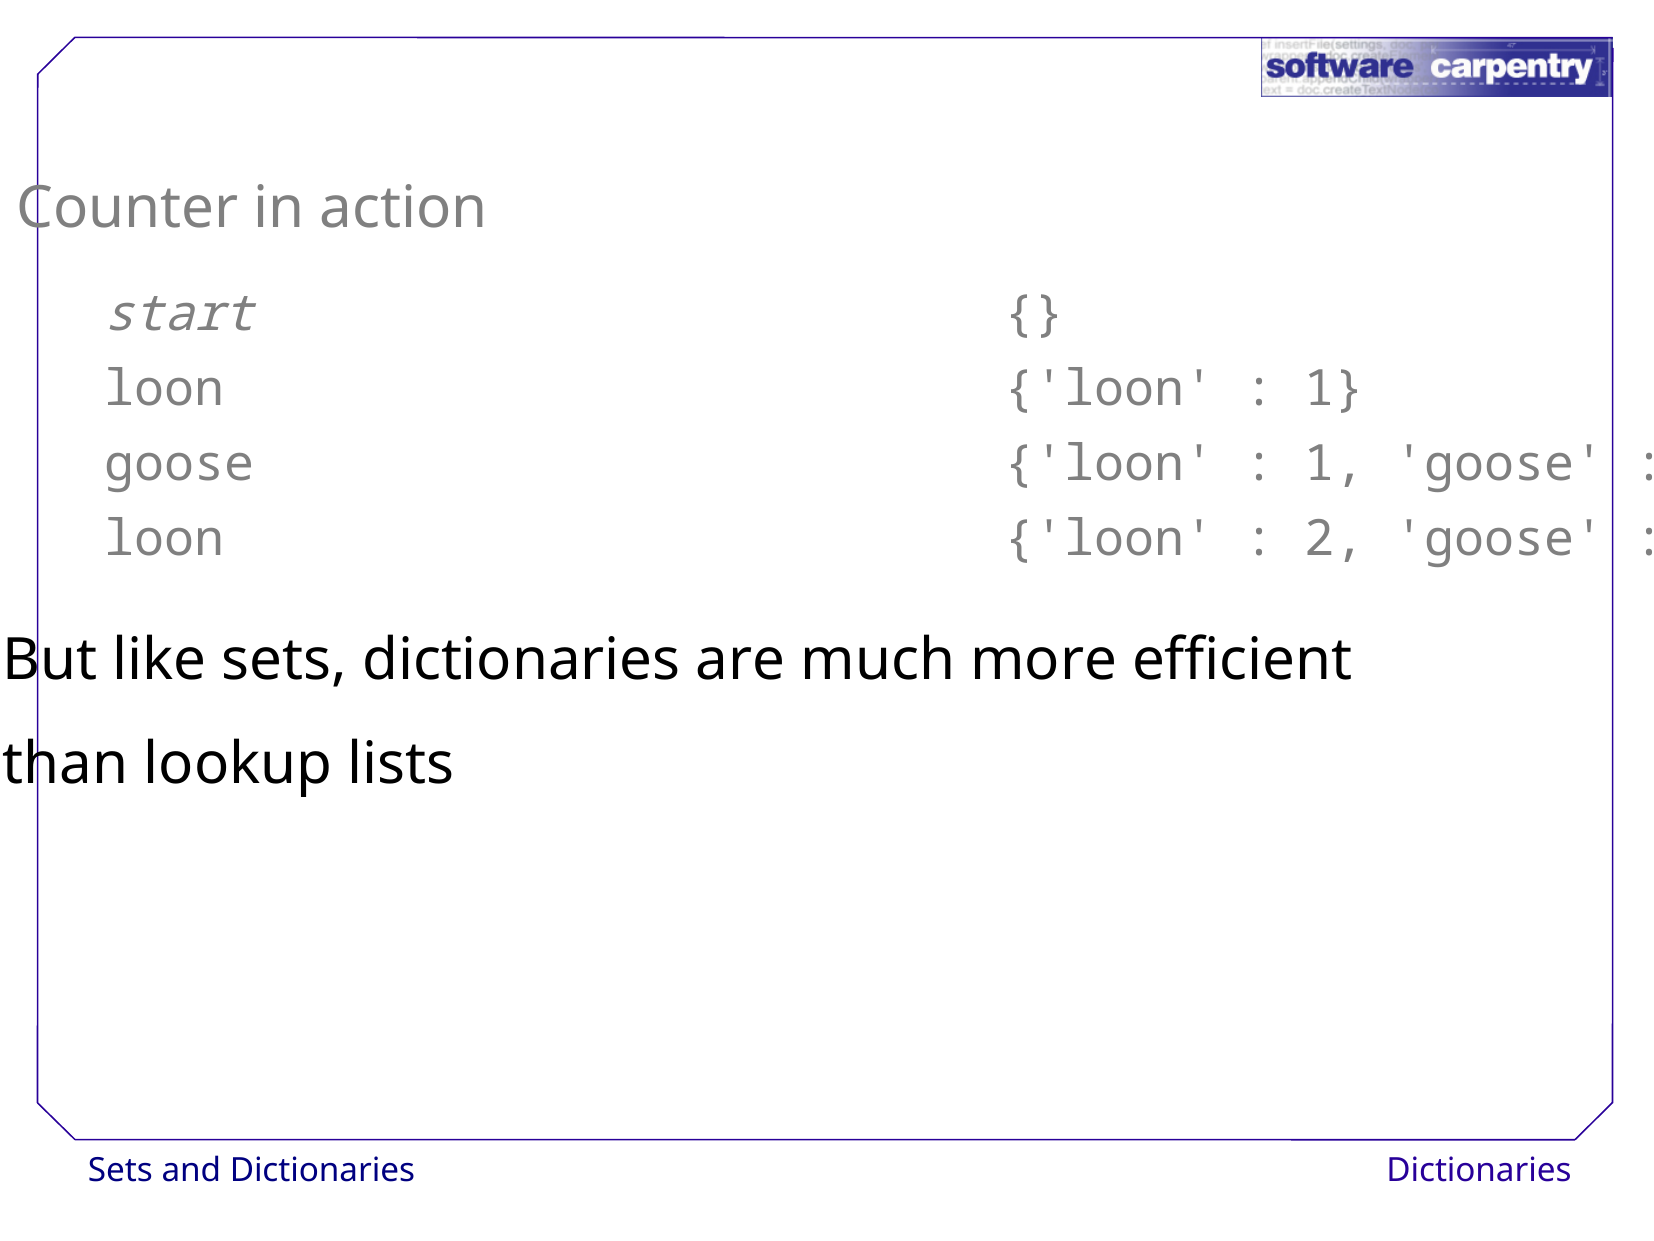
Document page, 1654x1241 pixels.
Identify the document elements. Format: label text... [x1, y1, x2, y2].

picture [1261, 39, 1613, 97]
text_box Counter in action [1, 126, 653, 248]
text_box start {} loon {'loon' : 1} goose {'loon' : 1, 'goose' : 1} loon {'loon' : 2, 'goose' : 1} [89, 258, 1512, 578]
text_box But like sets, dictionaries are much more efficient than lookup lists [0, 578, 1518, 804]
